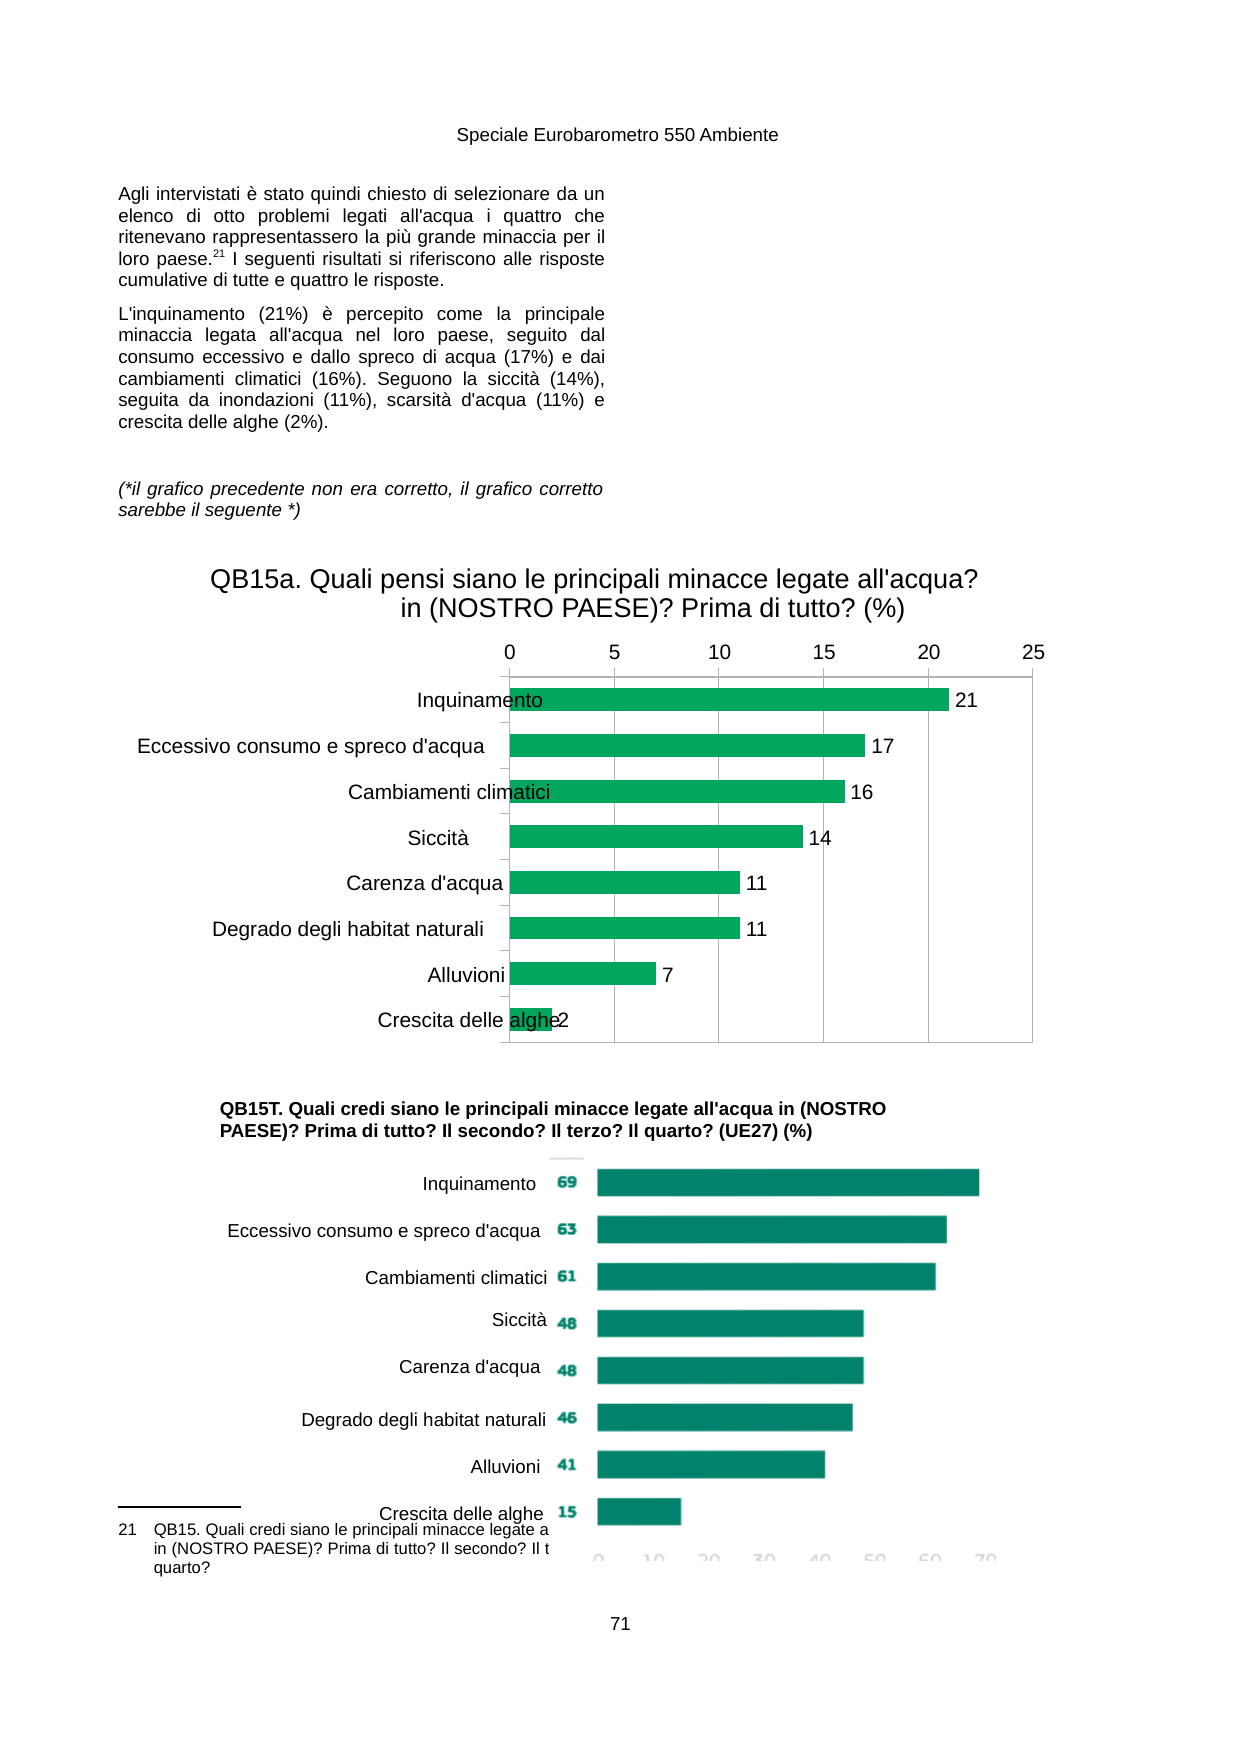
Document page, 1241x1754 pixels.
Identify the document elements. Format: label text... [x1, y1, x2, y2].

picture [549, 1149, 996, 1561]
text (*il grafico precedente non era corretto, il grafico corretto sarebbe il seguente *) [118, 477, 605, 521]
text L'inquinamento (21%) è percepito come la principale minaccia legata all'acqua nel loro paese, seguito dal consumo eccessivo e dallo spreco di acqua (17%) e dai cambiamenti climatici (16%). Seguono la siccità (14%), seguita da inondazioni (11%), scarsità d'acqua (11%) e crescita delle alghe (2%). [118, 303, 605, 432]
text Agli intervistati è stato quindi chiesto di selezionare da un elenco di otto problemi legati all'acqua i quattro che ritenevano rappresentassero la più grande minaccia per il loro paese. I seguenti risultati si riferiscono alle risposte cumulative di tutte e quattro le risposte. [118, 183, 605, 291]
text QB15. Quali credi siano le principali minacce legate all'acqua in (NOSTRO PAESE)? Prima di tutto? Il secondo? Il terzo? Il quarto? [118, 1519, 605, 1577]
